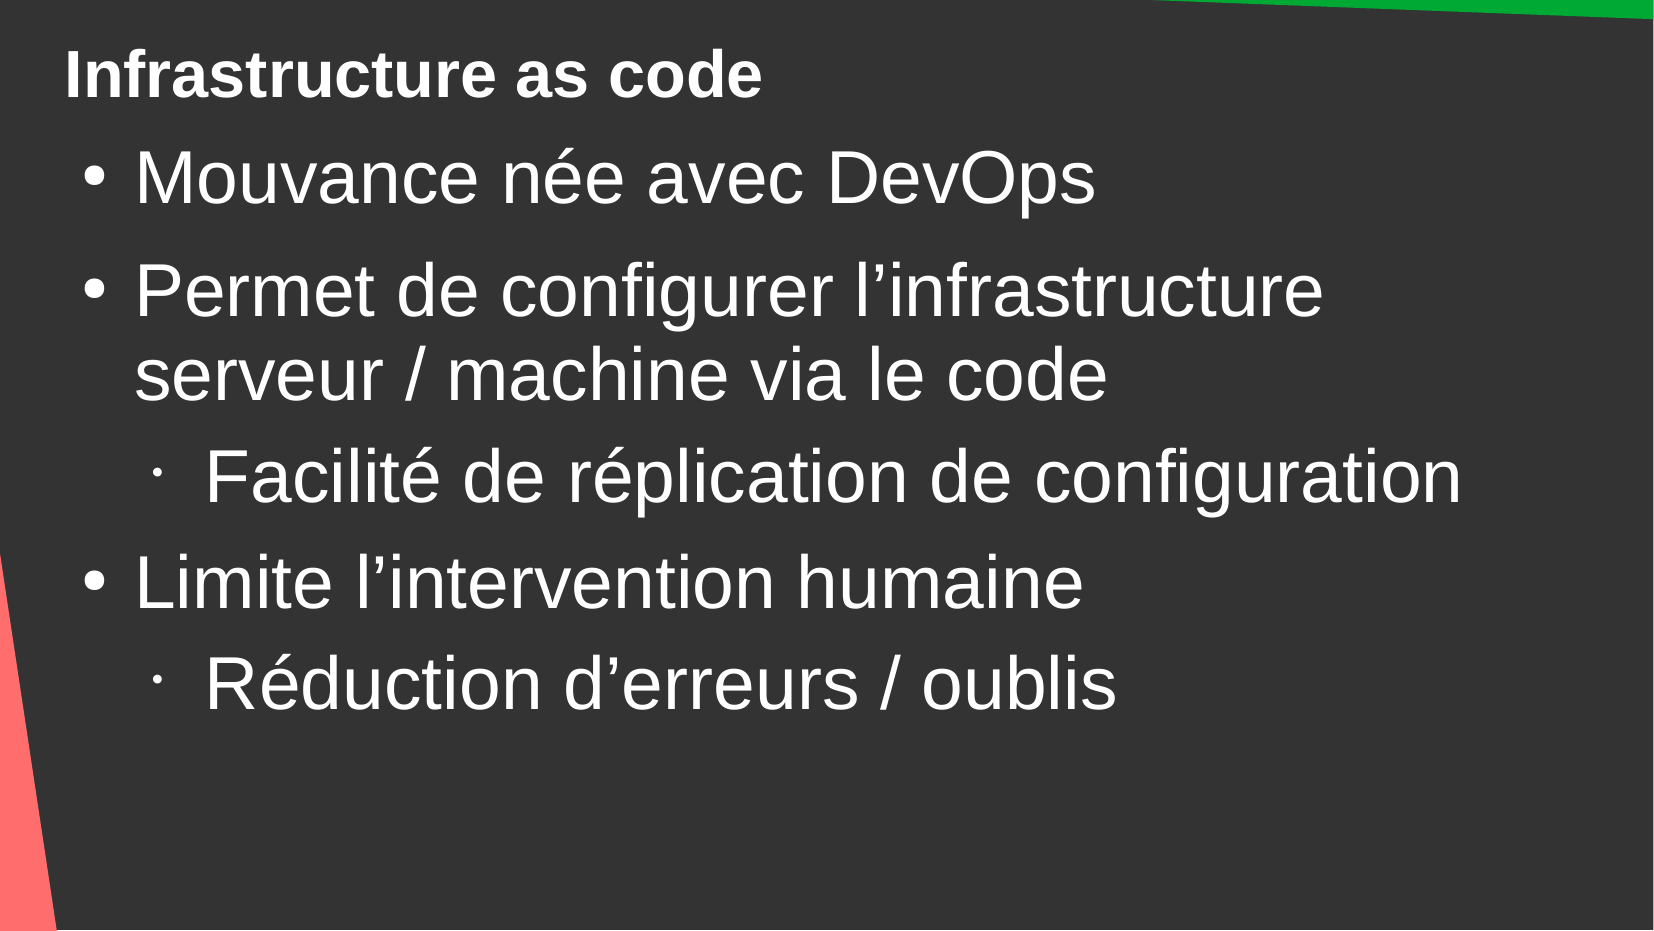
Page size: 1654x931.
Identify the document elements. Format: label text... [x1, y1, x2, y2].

text_box [1150, 0, 1654, 20]
title Infrastructure as code [64, 37, 1388, 115]
text_box [0, 553, 57, 931]
list Mouvance née avec DevOps Permet de configurer l’infrastructure serveur / machine via le code Facilité de réplication de configuration Limite l’intervention humaine Réduction d’erreurs / oublis [63, 135, 1542, 768]
